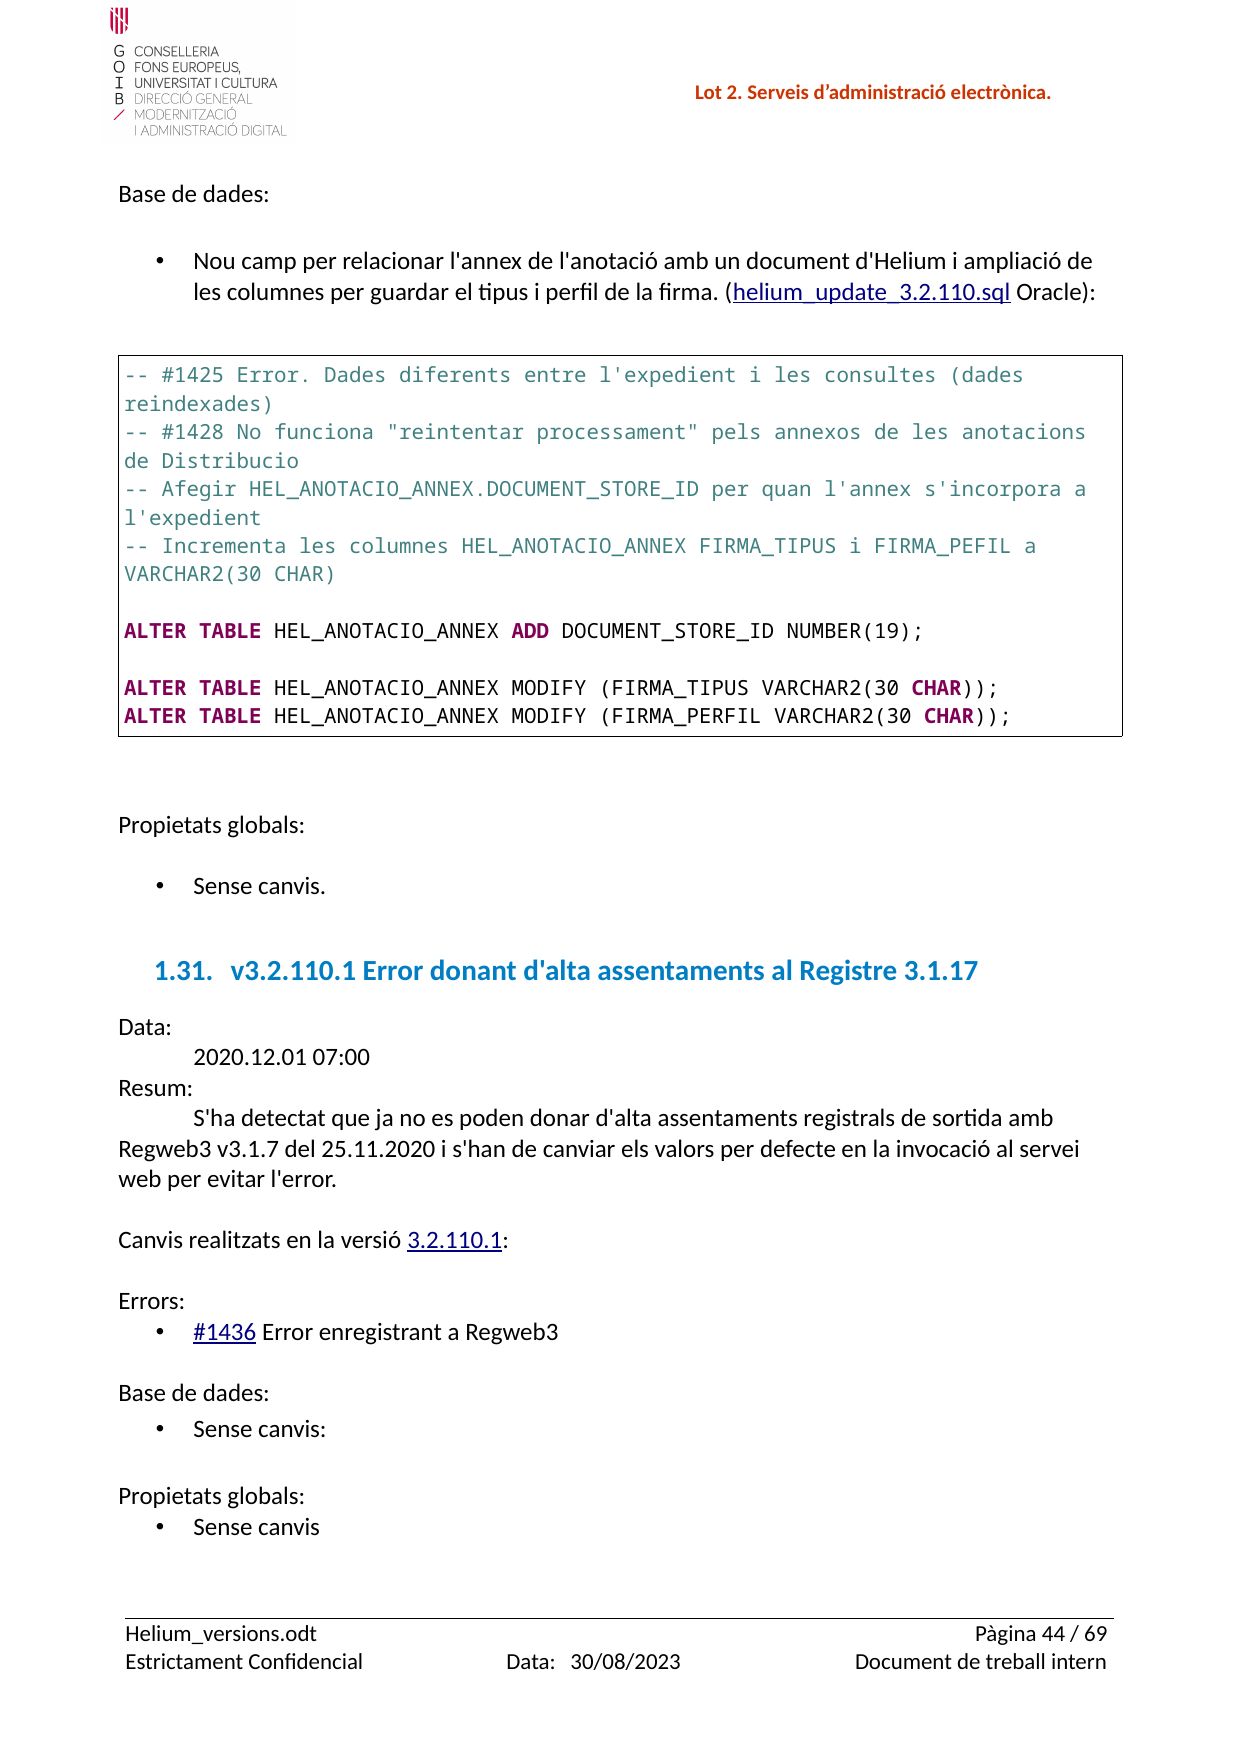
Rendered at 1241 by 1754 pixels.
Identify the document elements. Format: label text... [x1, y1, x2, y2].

text 2020.12.01 07:00 [118, 1041, 1122, 1072]
text Base de dades: [118, 1377, 1122, 1408]
text Resum: [118, 1072, 1122, 1102]
list Sense canvis [156, 1511, 1122, 1542]
text S'ha detectat que ja no es poden donar d'alta assentaments registrals de sortida amb Regweb3 v3.1.7 del 25.11.2020 i s'han de canviar els valors per defecte en la invocació al servei web per evitar l'error. [118, 1102, 1122, 1194]
list Sense canvis. [156, 870, 1122, 900]
subtitle v3.2.110.1 Error donant d'alta assentaments al Registre 3.1.17 [153, 952, 1122, 987]
text Propietats globals: [118, 809, 1122, 839]
list Sense canvis: [156, 1413, 1122, 1444]
list Nou camp per relacionar l'annex de l'anotació amb un document d'Helium i ampliació de les columnes per guardar el tipus i perfil de la firma. (helium_update_3.2.110.sql Oracle): [156, 245, 1122, 306]
table_header -- #1425 Error. Dades diferents entre l'expedient i les consultes (dades reindexades) -- #1428 No funciona "reintentar processament" pels annexos de les anotacions de Distribucio -- Afegir HEL_ANOTACIO_ANNEX.DOCUMENT_STORE_ID per quan l'annex s'incorpora a l'expedient -- Incrementa les columnes HEL_ANOTACIO_ANNEX FIRMA_TIPUS i FIRMA_PEFIL a VARCHAR2(30 CHAR) ALTER TABLE HEL_ANOTACIO_ANNEX ADD DOCUMENT_STORE_ID NUMBER(19); ALTER TABLE HEL_ANOTACIO_ANNEX MODIFY (FIRMA_TIPUS VARCHAR2(30 CHAR)); ALTER TABLE HEL_ANOTACIO_ANNEX MODIFY (FIRMA_PERFIL VARCHAR2(30 CHAR)); [119, 356, 1122, 736]
list #1436 Error enregistrant a Regweb3 [156, 1316, 1122, 1347]
picture [100, 0, 297, 144]
text Canvis realitzats en la versió 3.2.110.1: [118, 1224, 1122, 1255]
text Data: [118, 1011, 1122, 1041]
text Errors: [118, 1286, 1122, 1316]
text Base de dades: [118, 178, 1122, 209]
text Propietats globals: [118, 1481, 1122, 1511]
